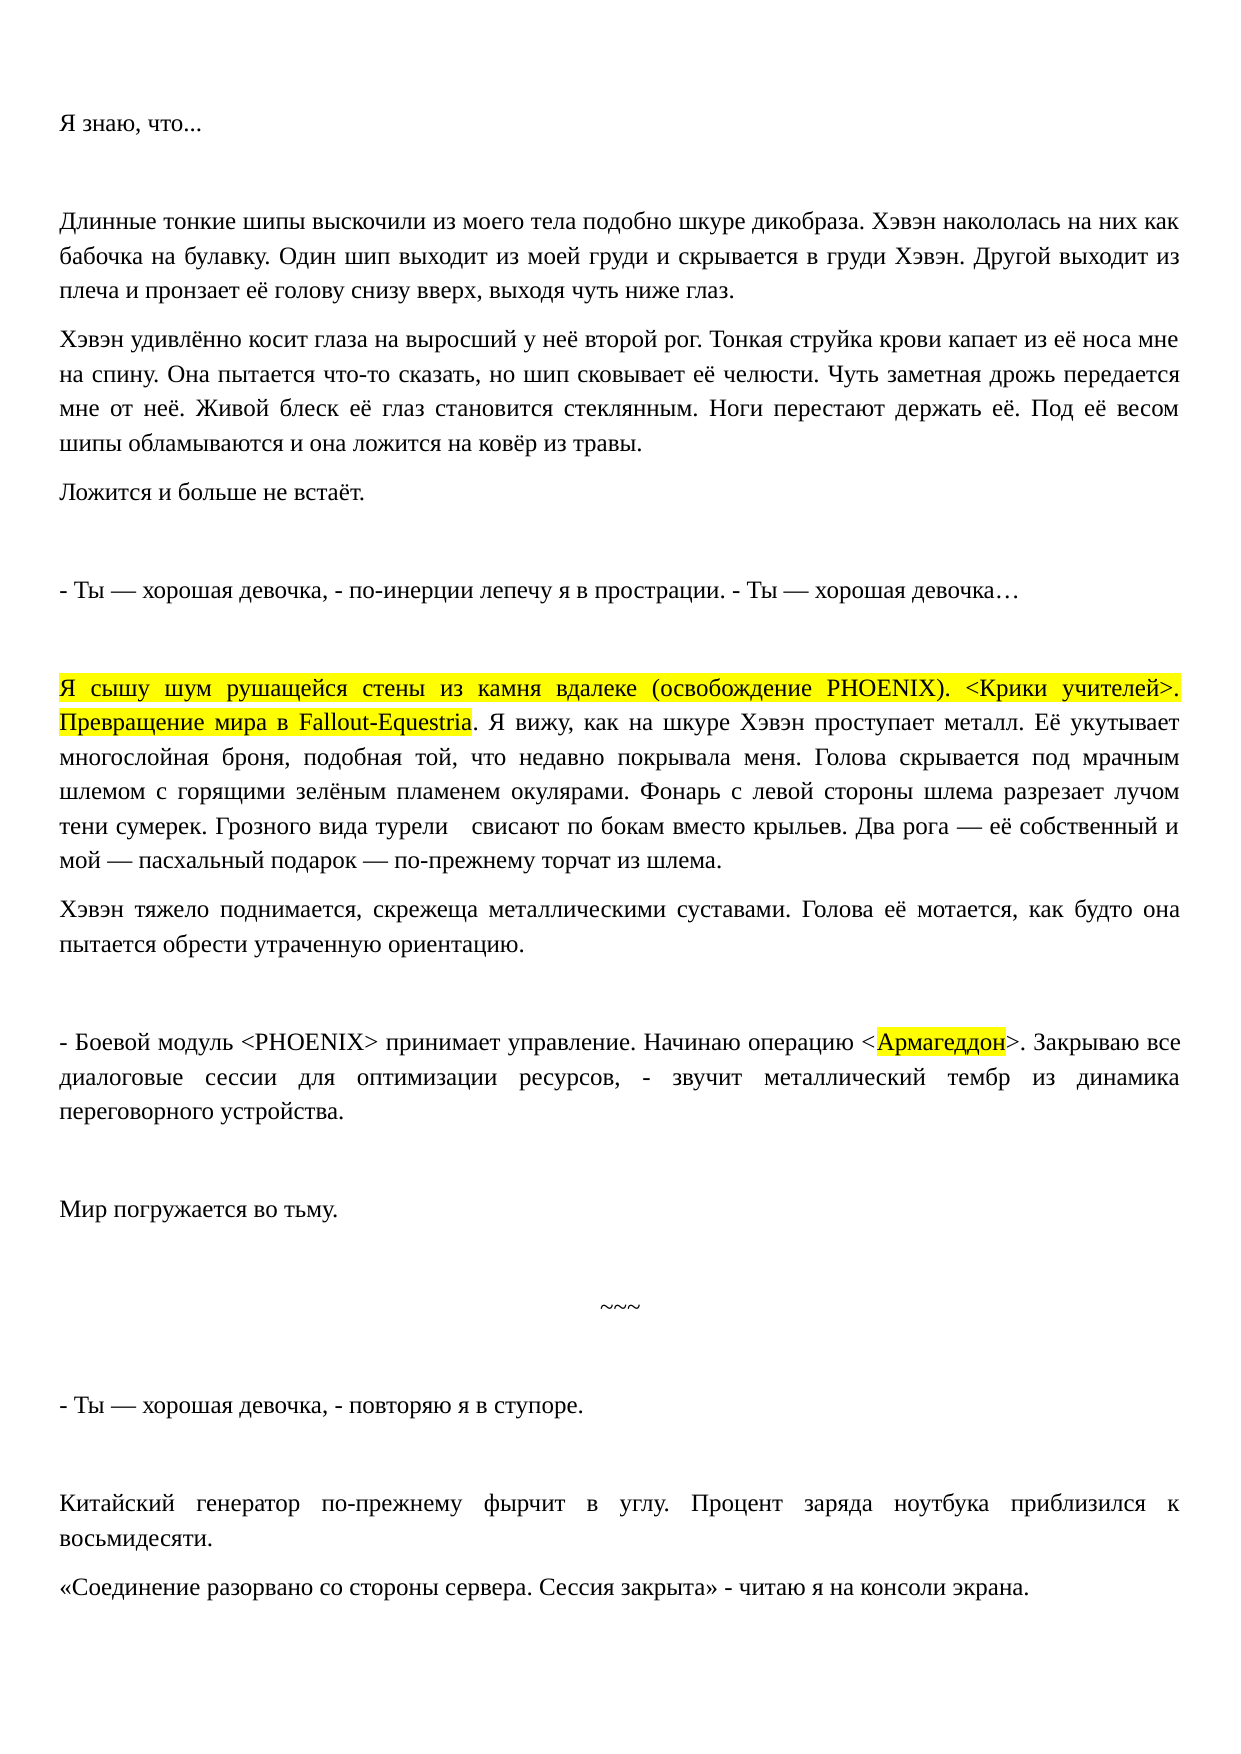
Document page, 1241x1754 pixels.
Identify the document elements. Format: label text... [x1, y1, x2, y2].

text - Ты — хорошая девочка, - повторяю я в ступоре. [59, 1390, 1181, 1419]
text - Ты — хорошая девочка, - по-инерции лепечу я в прострации. - Ты — хорошая девочка… [59, 575, 1181, 604]
text Китайский генератор по-прежнему фырчит в углу. Процент заряда ноутбука приблизился к восьмидесяти. [59, 1488, 1181, 1552]
text ~~~ [59, 1292, 1181, 1321]
text Хэвэн тяжело поднимается, скрежеща металлическими суставами. Голова её мотается, как будто она пытается обрести утраченную ориентацию. [59, 894, 1181, 958]
text - Боевой модуль <PHOENIX> принимает управление. Начинаю операцию <Армагеддон>. Закрываю все диалоговые сессии для оптимизации ресурсов, - звучит металлический тембр из динамика переговорного устройства. [59, 1027, 1181, 1125]
text Мир погружается во тьму. [59, 1194, 1181, 1223]
text Я сышу шум рушащейся стены из камня вдалеке (освобождение PHOENIX). <Крики учителей>. Превращение мира в Fallout-Equestria. Я вижу, как на шкуре Хэвэн проступает металл. Её укутывает многослойная броня, подобная той, что недавно покрывала меня. Голова скрывается под мрачным шлемом с горящими зелёным пламенем окулярами. Фонарь с левой стороны шлема разрезает лучом тени сумерек. Грозного вида турели свисают по бокам вместо крыльев. Два рога — её собственный и мой — пасхальный подарок — по-прежнему торчат из шлема. [59, 673, 1181, 874]
text Я знаю, что... [59, 108, 1181, 137]
text Ложится и больше не встаёт. [59, 477, 1181, 506]
text Хэвэн удивлённо косит глаза на выросший у неё второй рог. Тонкая струйка крови капает из её носа мне на спину. Она пытается что-то сказать, но шип сковывает её челюсти. Чуть заметная дрожь передается мне от неё. Живой блеск её глаз становится стеклянным. Ноги перестают держать её. Под её весом шипы обламываются и она ложится на ковёр из травы. [59, 324, 1181, 456]
text «Соединение разорвано со стороны сервера. Сессия закрыта» - читаю я на консоли экрана. [59, 1572, 1181, 1601]
text Длинные тонкие шипы выскочили из моего тела подобно шкуре дикобраза. Хэвэн накололась на них как бабочка на булавку. Один шип выходит из моей груди и скрывается в груди Хэвэн. Другой выходит из плеча и пронзает её голову снизу вверх, выходя чуть ниже глаз. [59, 206, 1181, 304]
